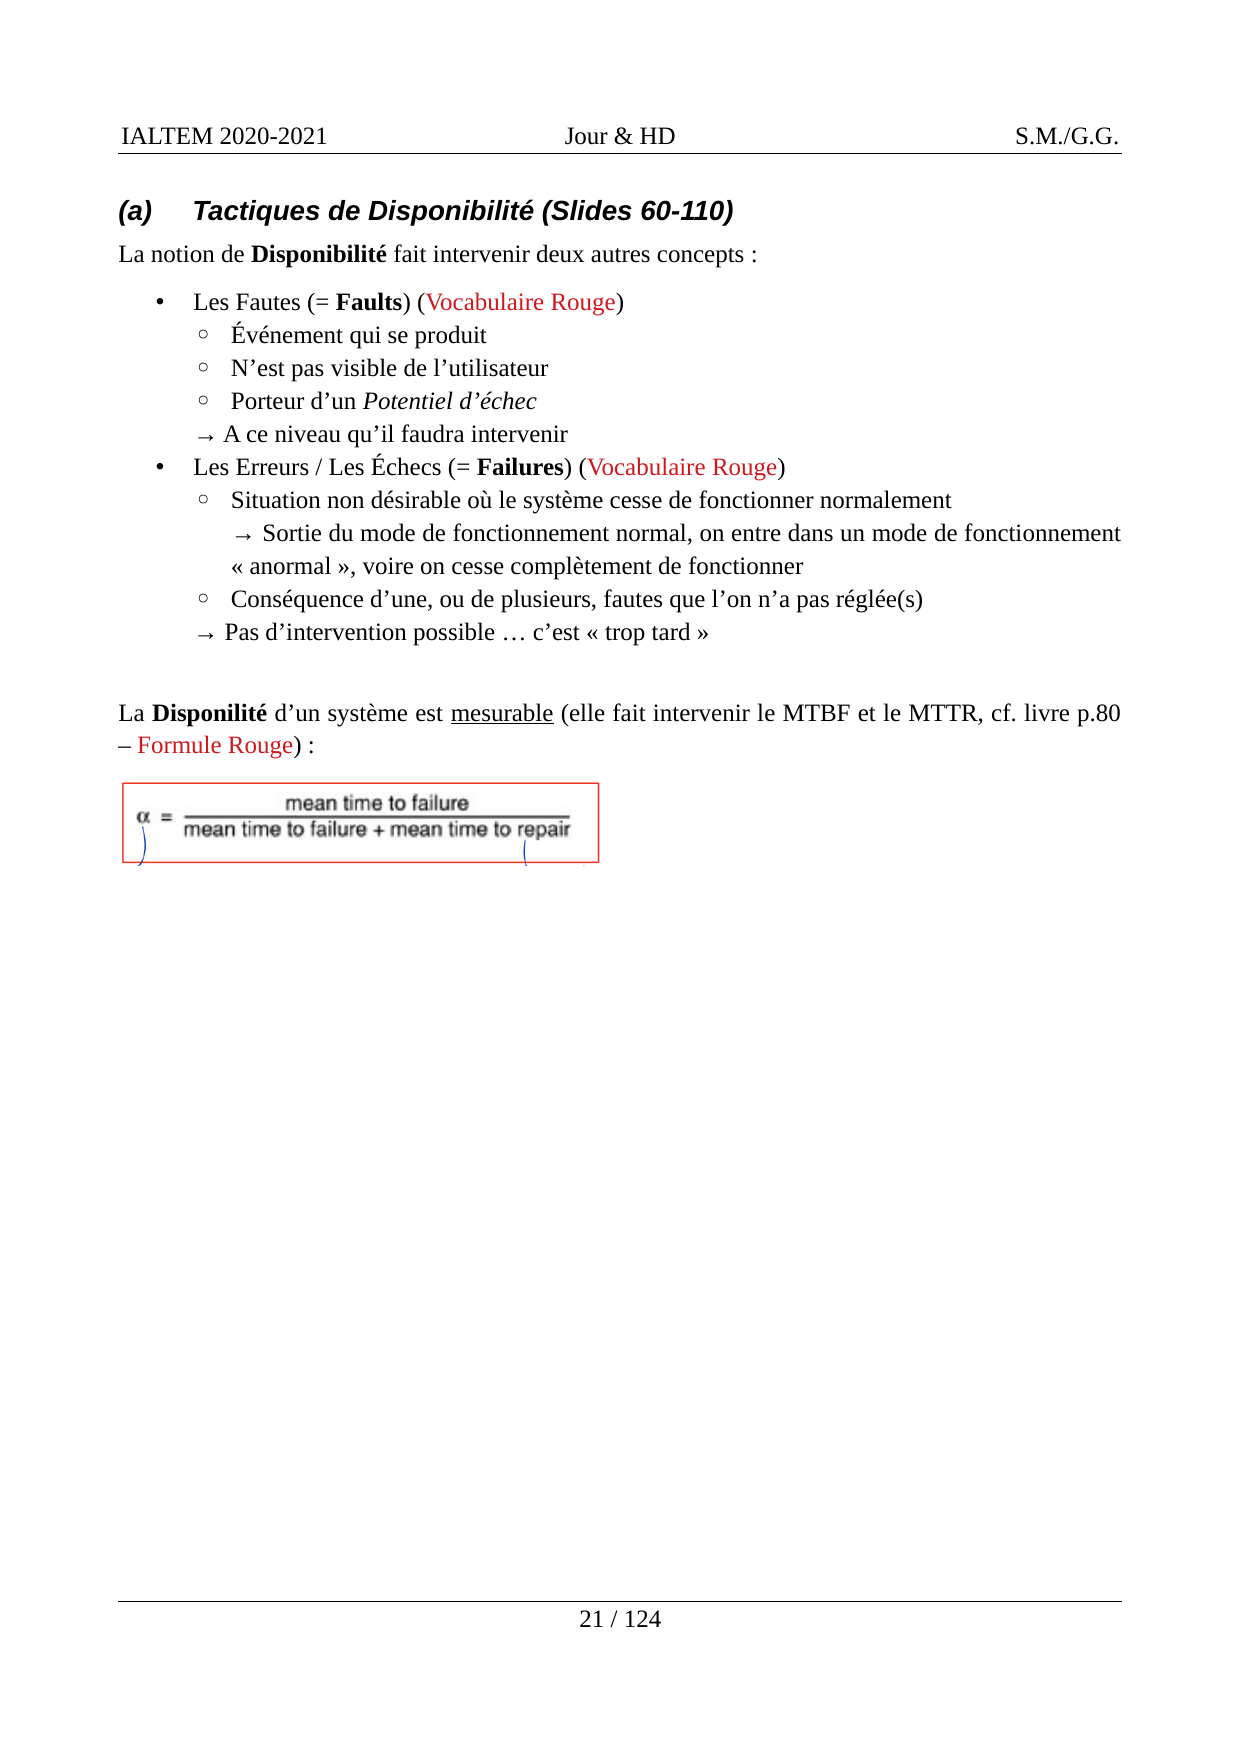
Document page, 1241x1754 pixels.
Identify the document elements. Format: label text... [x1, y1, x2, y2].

list → Sortie du mode de fonctionnement normal, on entre dans un mode de fonctionnement « anormal », voire on cesse complètement de fonctionner [193, 518, 1122, 580]
subtitle Tactiques de Disponibilité (Slides 60-110) [118, 195, 1122, 227]
list N’est pas visible de l’utilisateur [193, 353, 1122, 382]
list → A ce niveau qu’il faudra intervenir [156, 419, 1122, 448]
list Les Fautes (= Faults) (Vocabulaire Rouge) [156, 287, 1122, 316]
list Événement qui se produit [193, 320, 1122, 348]
list Situation non désirable où le système cesse de fonctionner normalement [193, 485, 1122, 514]
list Les Erreurs / Les Échecs (= Failures) (Vocabulaire Rouge) [156, 452, 1122, 481]
list Porteur d’un Potentiel d’échec [193, 386, 1122, 414]
list → Pas d’intervention possible … c’est « trop tard » [156, 617, 1122, 646]
text La notion de Disponibilité fait intervenir deux autres concepts : [118, 239, 1122, 268]
text La Disponilité d’un système est mesurable (elle fait intervenir le MTBF et le MTTR, cf. livre p.80 – Formule Rouge) : [118, 698, 1122, 759]
list Conséquence d’une, ou de plusieurs, fautes que l’on n’a pas réglée(s) [193, 584, 1122, 613]
picture [118, 778, 601, 866]
